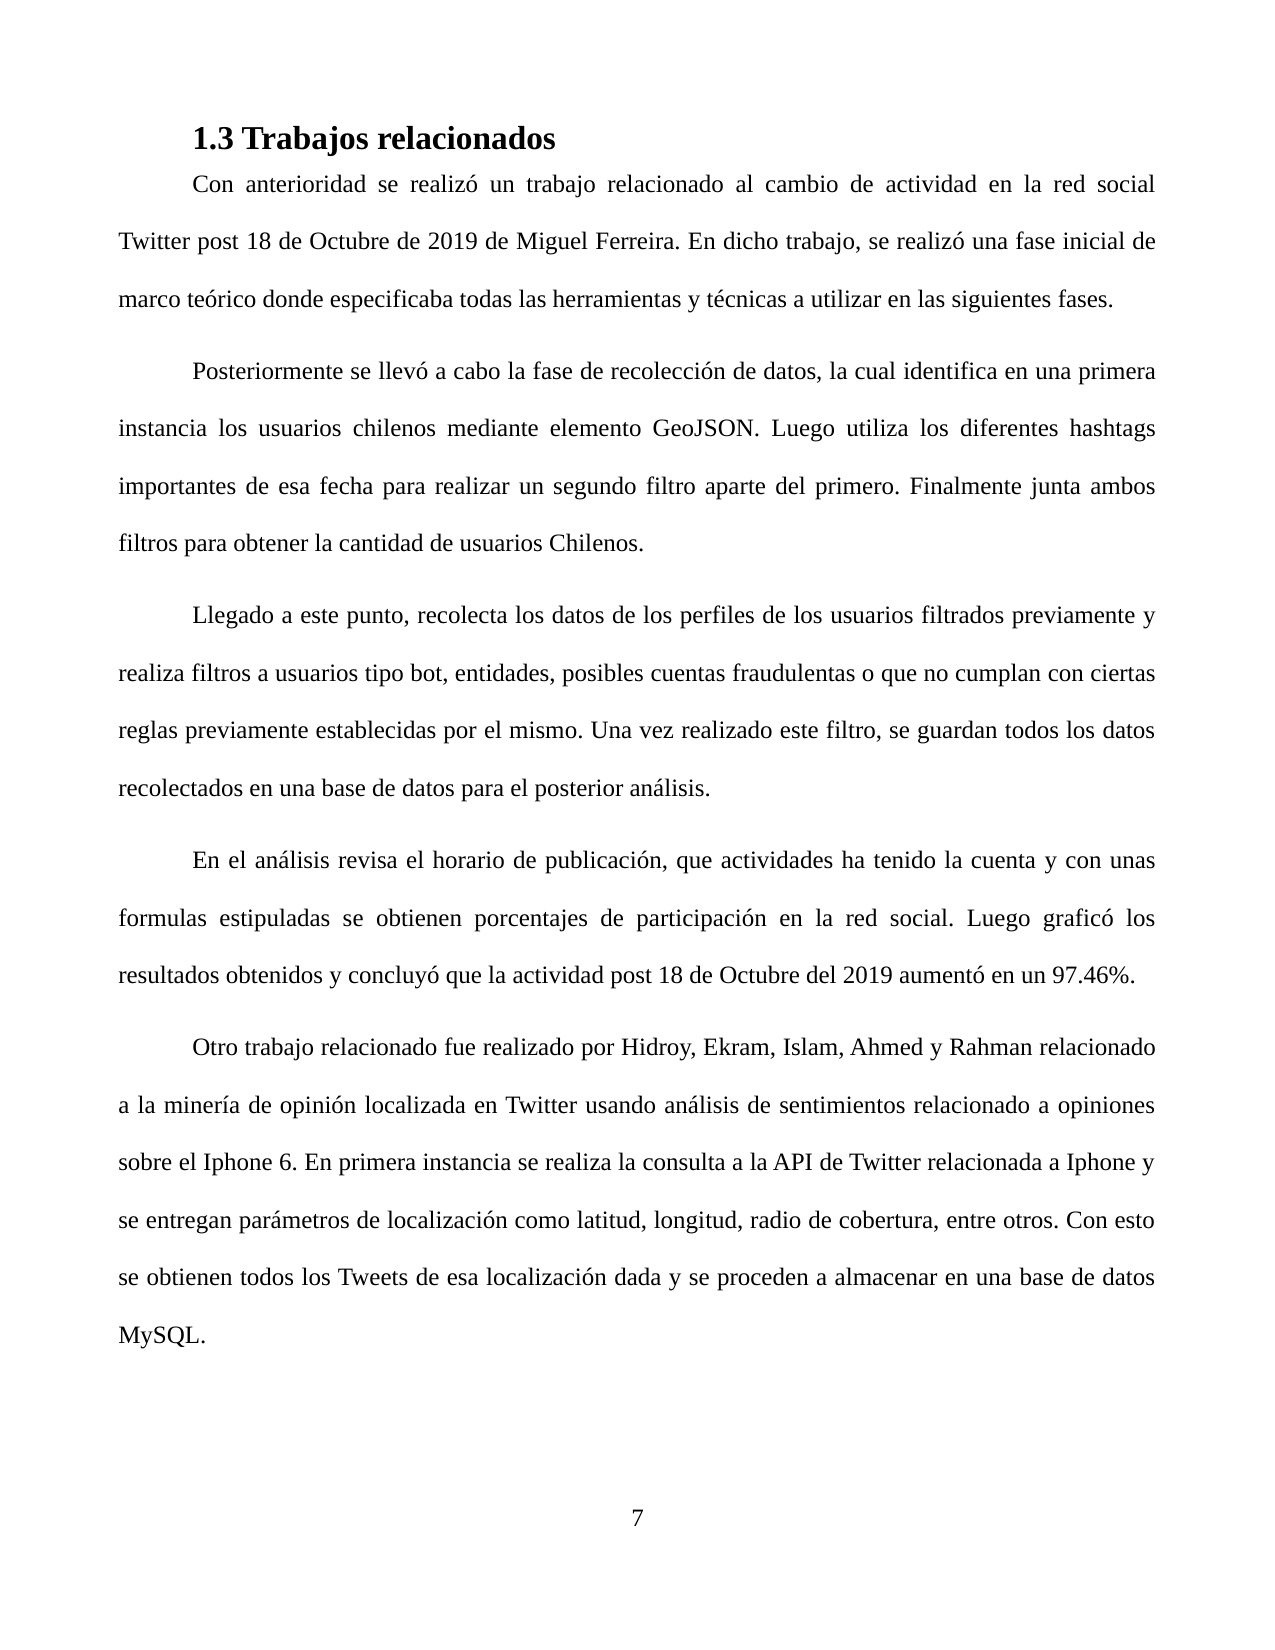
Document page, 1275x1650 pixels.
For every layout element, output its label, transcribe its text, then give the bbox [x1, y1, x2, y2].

text Llegado a este punto, recolecta los datos de los perfiles de los usuarios filtrados previamente y realiza filtros a usuarios tipo bot, entidades, posibles cuentas fraudulentas o que no cumplan con ciertas reglas previamente establecidas por el mismo. Una vez realizado este filtro, se guardan todos los datos recolectados en una base de datos para el posterior análisis. [118, 601, 1157, 802]
text Otro trabajo relacionado fue realizado por Hidroy, Ekram, Islam, Ahmed y Rahman relacionado a la minería de opinión localizada en Twitter usando análisis de sentimientos relacionado a opiniones sobre el Iphone 6. En primera instancia se realiza la consulta a la API de Twitter relacionada a Iphone y se entregan parámetros de localización como latitud, longitud, radio de cobertura, entre otros. Con esto se obtienen todos los Tweets de esa localización dada y se proceden a almacenar en una base de datos MySQL. [118, 1032, 1157, 1348]
text Con anterioridad se realizó un trabajo relacionado al cambio de actividad en la red social Twitter post 18 de Octubre de 2019 de Miguel Ferreira. En dicho trabajo, se realizó una fase inicial de marco teórico donde especificaba todas las herramientas y técnicas a utilizar en las siguientes fases. [118, 169, 1157, 313]
text Posteriormente se llevó a cabo la fase de recolección de datos, la cual identifica en una primera instancia los usuarios chilenos mediante elemento GeoJSON. Luego utiliza los diferentes hashtags importantes de esa fecha para realizar un segundo filtro aparte del primero. Finalmente junta ambos filtros para obtener la cantidad de usuarios Chilenos. [118, 356, 1157, 557]
subtitle 1.3 Trabajos relacionados [118, 118, 1157, 156]
text En el análisis revisa el horario de publicación, que actividades ha tenido la cuenta y con unas formulas estipuladas se obtienen porcentajes de participación en la red social. Luego graficó los resultados obtenidos y concluyó que la actividad post 18 de Octubre del 2019 aumentó en un 97.46%. [118, 845, 1157, 989]
